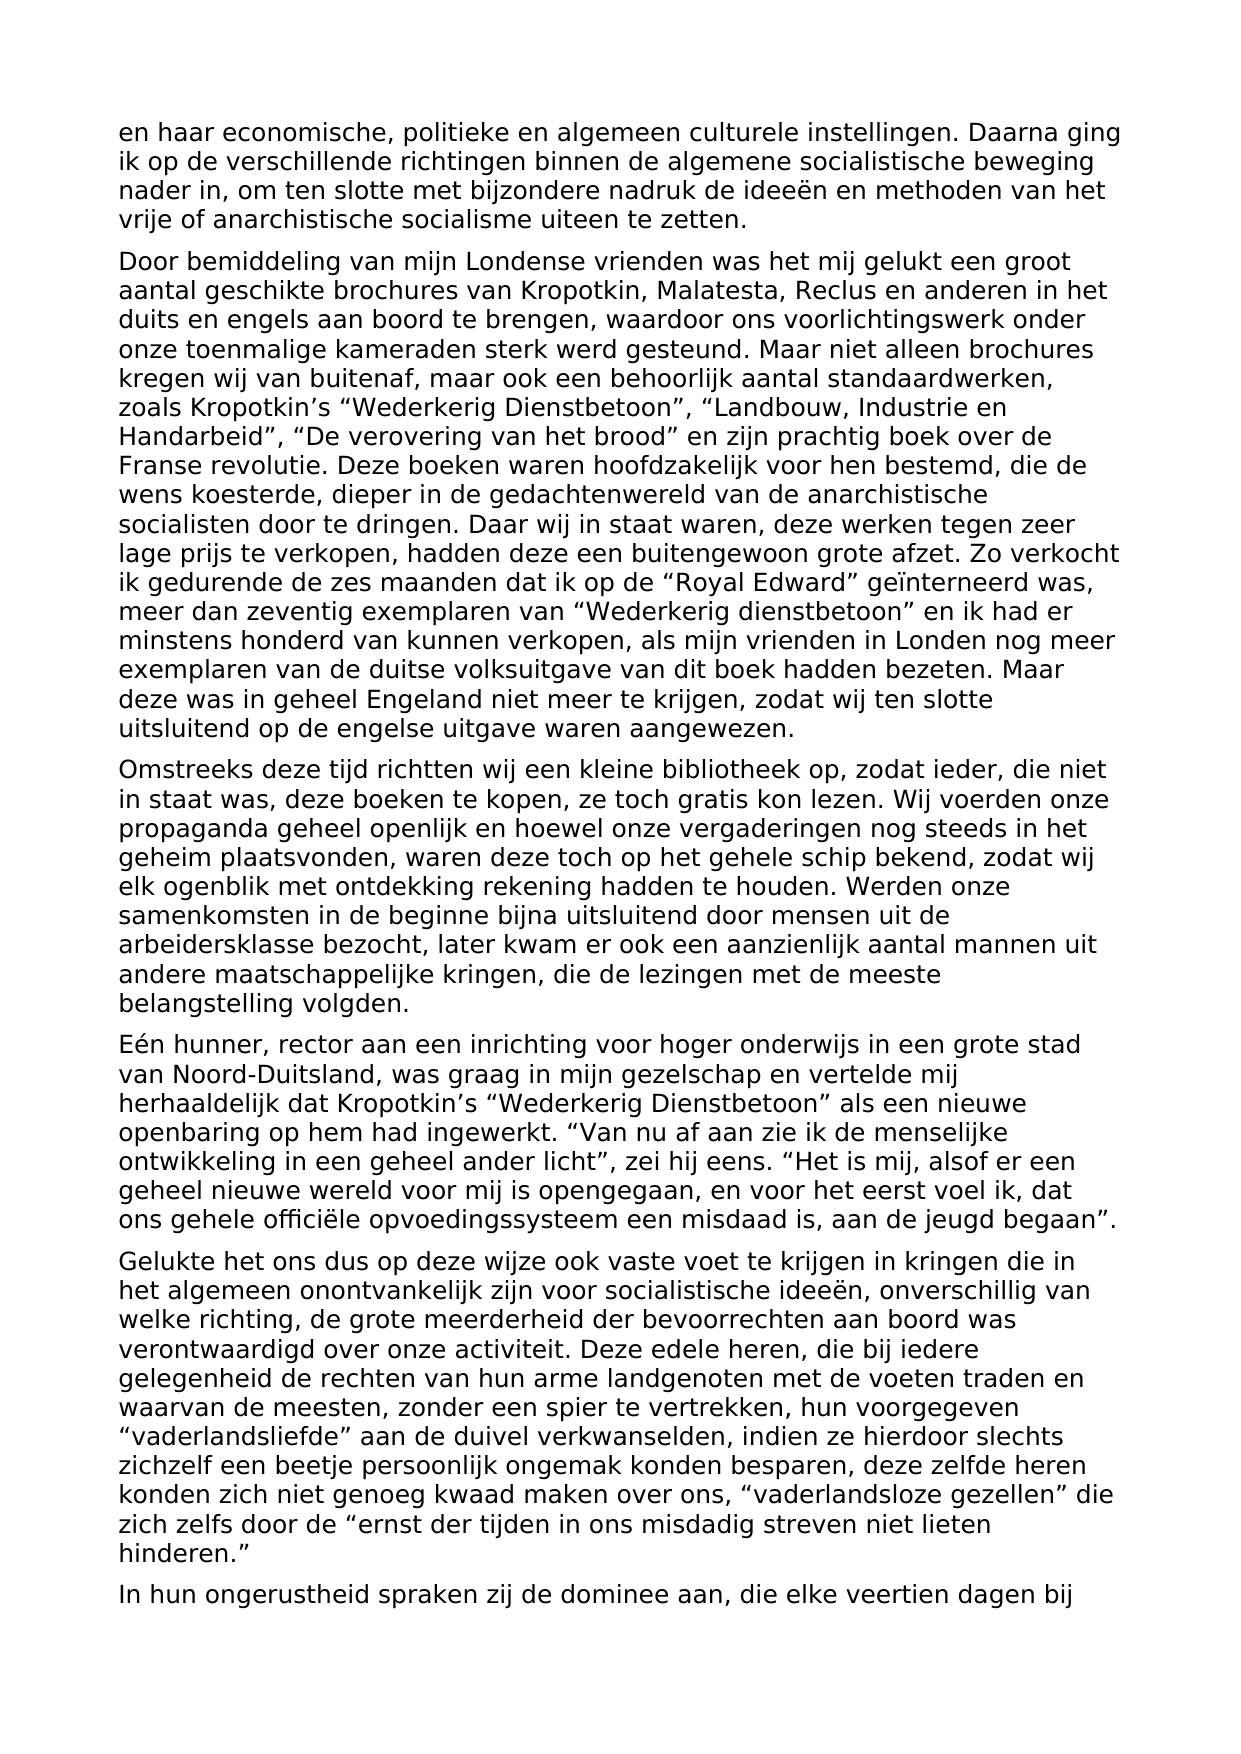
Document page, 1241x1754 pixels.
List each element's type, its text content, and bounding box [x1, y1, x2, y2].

text Door bemiddeling van mijn Londense vrienden was het mij gelukt een groot aantal geschikte brochures van Kropotkin, Malatesta, Reclus en anderen in het duits en engels aan boord te brengen, waardoor ons voorlichtingswerk onder onze toenmalige kameraden sterk werd gesteund. Maar niet alleen brochures kregen wij van buitenaf, maar ook een behoorlijk aantal standaardwerken, zoals Kropotkin’s “Wederkerig Dienstbetoon”, “Landbouw, Industrie en Handarbeid”, “De verovering van het brood” en zijn prachtig boek over de Franse revolutie. Deze boeken waren hoofdzakelijk voor hen bestemd, die de wens koesterde, dieper in de gedachtenwereld van de anarchistische socialisten door te dringen. Daar wij in staat waren, deze werken tegen zeer lage prijs te verkopen, hadden deze een buitengewoon grote afzet. Zo verkocht ik gedurende de zes maanden dat ik op de “Royal Edward” geïnterneerd was, meer dan zeventig exemplaren van “Wederkerig dienstbetoon” en ik had er minstens honderd van kunnen verkopen, als mijn vrienden in Londen nog meer exemplaren van de duitse volksuitgave van dit boek hadden bezeten. Maar deze was in geheel Engeland niet meer te krijgen, zodat wij ten slotte uitsluitend op de engelse uitgave waren aangewezen. [118, 247, 1122, 743]
text In hun ongerustheid spraken zij de dominee aan, die elke veertien dagen bij [118, 1581, 1122, 1610]
text Eén hunner, rector aan een inrichting voor hoger onderwijs in een grote stad van Noord-Duitsland, was graag in mijn gezelschap en vertelde mij herhaaldelijk dat Kropotkin’s “Wederkerig Dienstbetoon” als een nieuwe openbaring op hem had ingewerkt. “Van nu af aan zie ik de menselijke ontwikkeling in een geheel ander licht”, zei hij eens. “Het is mij, alsof er een geheel nieuwe wereld voor mij is opengegaan, en voor het eerst voel ik, dat ons gehele officiële opvoedingssysteem een misdaad is, aan de jeugd begaan”. [118, 1031, 1122, 1235]
text Gelukte het ons dus op deze wijze ook vaste voet te krijgen in kringen die in het algemeen onontvankelijk zijn voor socialistische ideeën, onverschillig van welke richting, de grote meerderheid der bevoorrechten aan boord was verontwaardigd over onze activiteit. Deze edele heren, die bij iedere gelegenheid de rechten van hun arme landgenoten met de voeten traden en waarvan de meesten, zonder een spier te vertrekken, hun voorgegeven “vaderlandsliefde” aan de duivel verkwanselden, indien ze hierdoor slechts zichzelf een beetje persoonlijk ongemak konden besparen, deze zelfde heren konden zich niet genoeg kwaad maken over ons, “vaderlandsloze gezellen” die zich zelfs door de “ernst der tijden in ons misdadig streven niet lieten hinderen.” [118, 1247, 1122, 1568]
text Omstreeks deze tijd richtten wij een kleine bibliotheek op, zodat ieder, die niet in staat was, deze boeken te kopen, ze toch gratis kon lezen. Wij voerden onze propaganda geheel openlijk en hoewel onze vergaderingen nog steeds in het geheim plaatsvonden, waren deze toch op het gehele schip bekend, zodat wij elk ogenblik met ontdekking rekening hadden te houden. Werden onze samenkomsten in de beginne bijna uitsluitend door mensen uit de arbeidersklasse bezocht, later kwam er ook een aanzienlijk aantal mannen uit andere maatschappelijke kringen, die de lezingen met de meeste belangstelling volgden. [118, 756, 1122, 1018]
text en haar economische, politieke en algemeen culturele instellingen. Daarna ging ik op de verschillende richtingen binnen de algemene socialistische beweging nader in, om ten slotte met bijzondere nadruk de ideeën en methoden van het vrije of anarchistische socialisme uiteen te zetten. [118, 118, 1122, 235]
